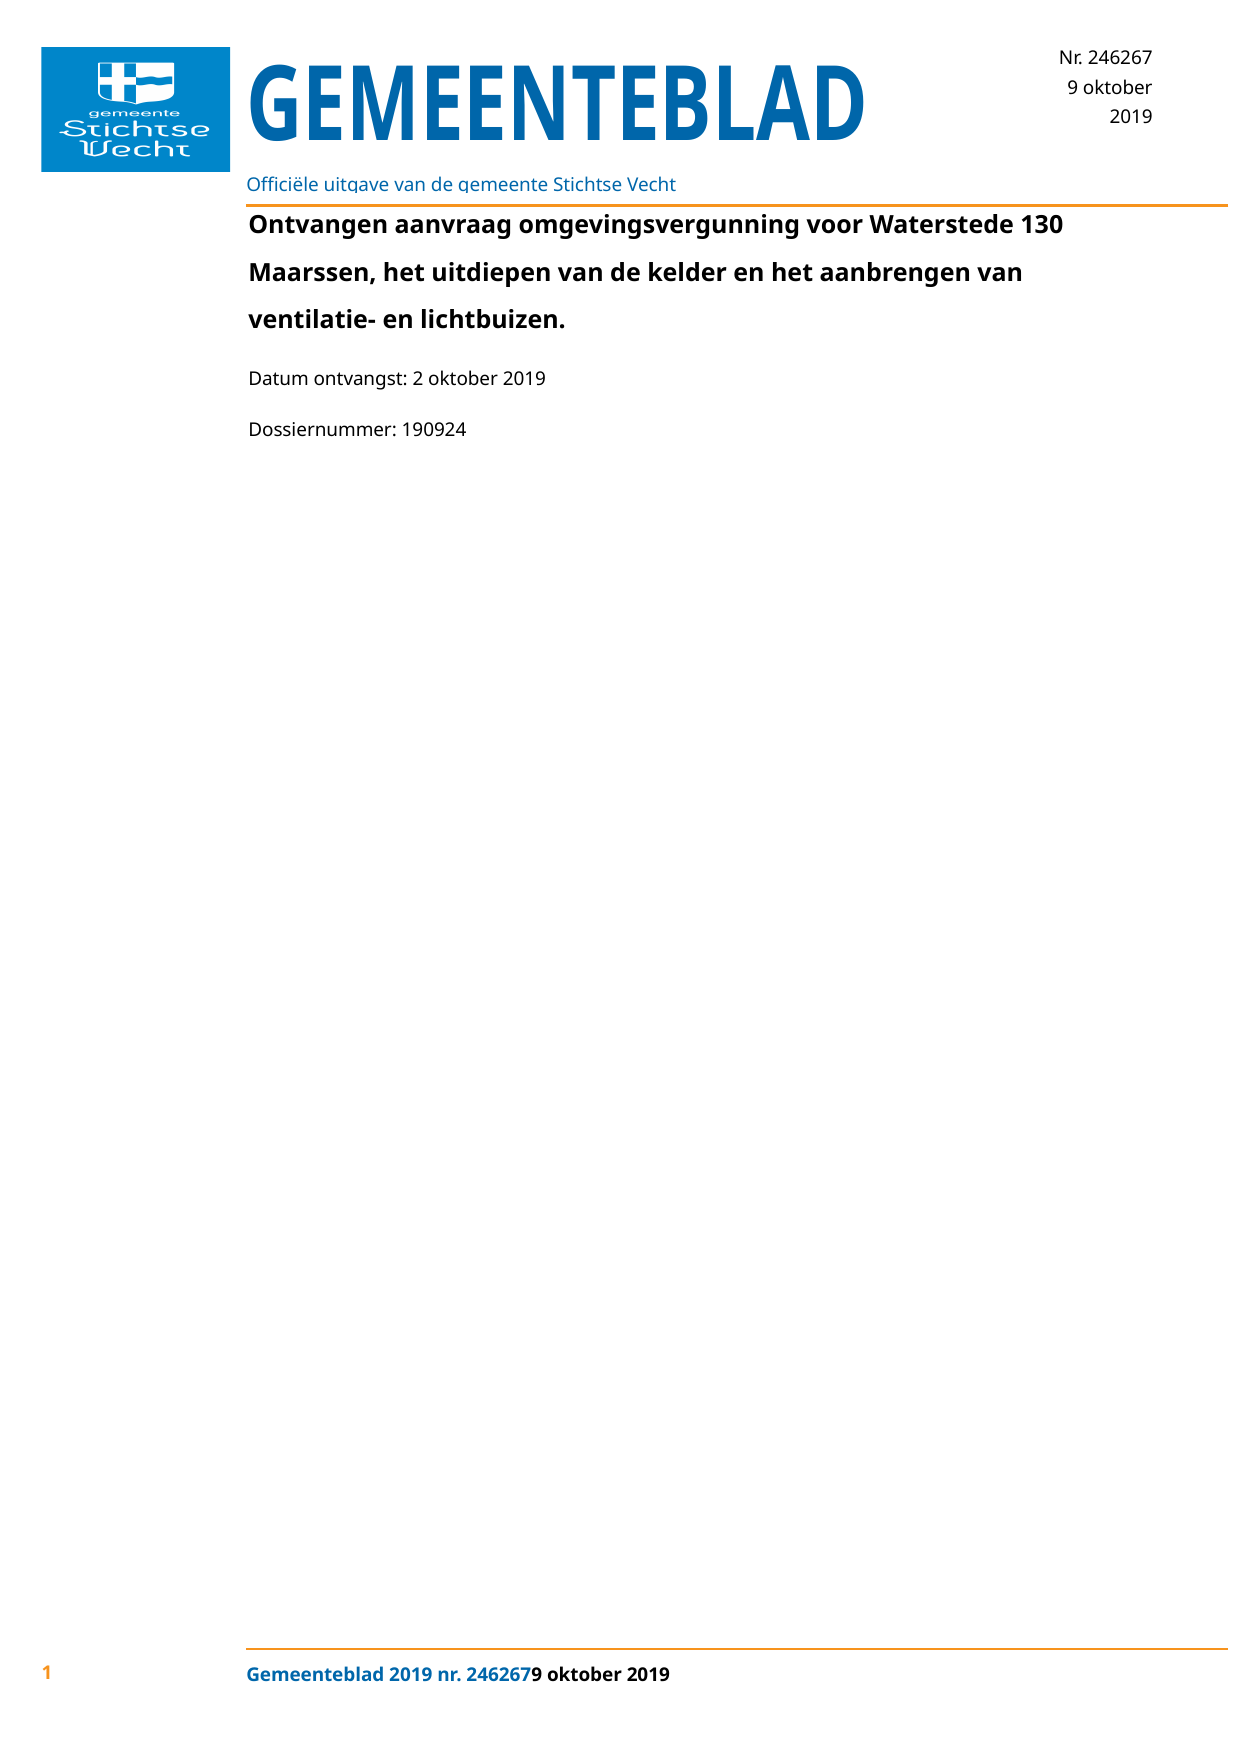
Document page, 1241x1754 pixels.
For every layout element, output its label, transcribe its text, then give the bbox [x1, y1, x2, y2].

text Ontvangen aanvraag omgevingsvergunning voor Waterstede 130 Maarssen, het uitdiepen van de kelder en het aanbrengen van ventilatie- en lichtbuizen. [248, 207, 1152, 336]
picture [99, 63, 135, 101]
text Dossiernummer: 190924 [248, 416, 1152, 442]
picture [137, 63, 174, 103]
text Datum ontvangst: 2 oktober 2019 [248, 366, 1152, 391]
